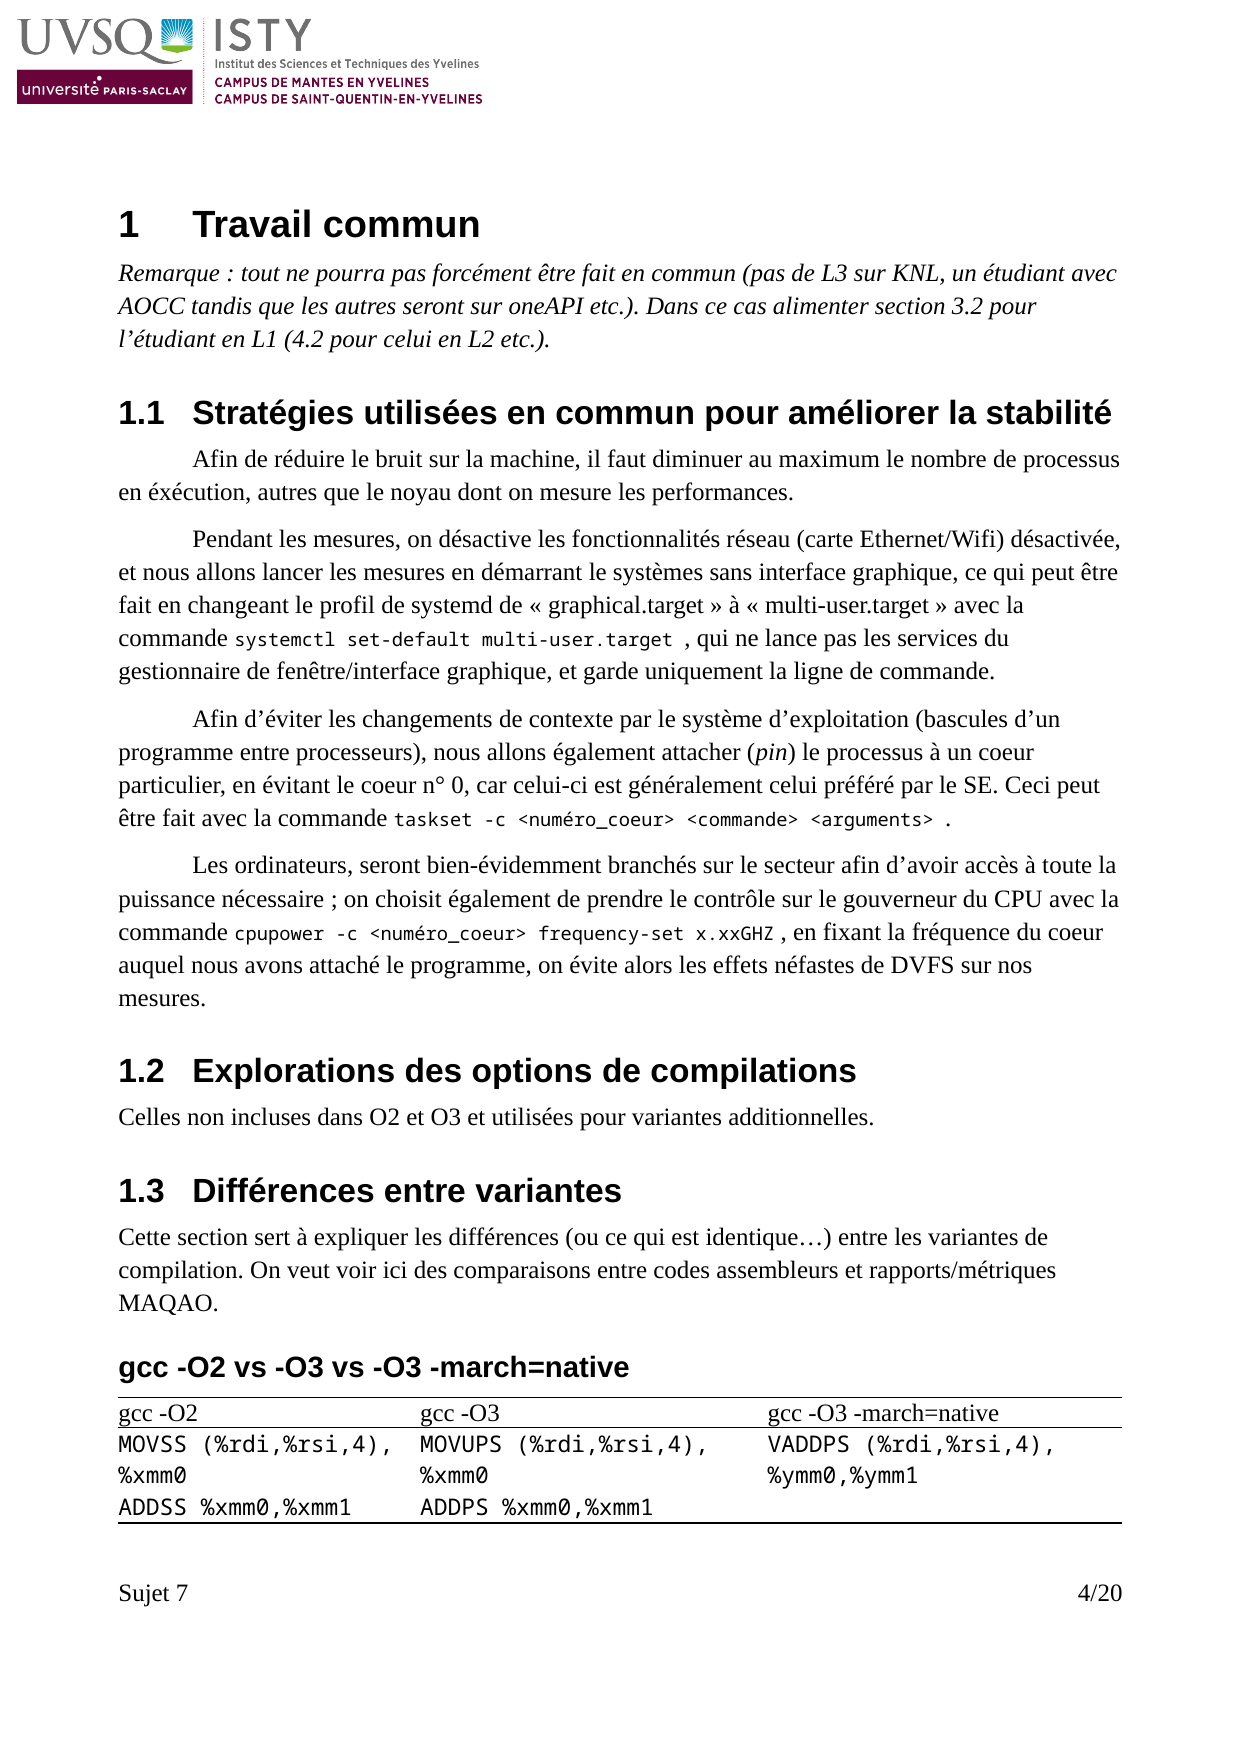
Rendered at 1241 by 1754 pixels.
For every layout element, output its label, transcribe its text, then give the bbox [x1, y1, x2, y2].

subtitle Travail commun [118, 202, 1122, 246]
subtitle gcc -O2 vs -O3 vs -O3 -march=native [118, 1350, 1122, 1384]
text Les ordinateurs, seront bien-évidemment branchés sur le secteur afin d’avoir accès à toute la puissance nécessaire ; on choisit également de prendre le contrôle sur le gouverneur du CPU avec la commande cpupower -c <numéro_coeur> frequency-set x.xxGHZ , en fixant la fréquence du coeur auquel nous avons attaché le programme, on évite alors les effets néfastes de DVFS sur nos mesures. [118, 851, 1122, 1011]
table_header gcc -O2 [118, 1398, 420, 1427]
table_cell VADDPS (%rdi,%rsi,4), %ymm0,%ymm1 [767, 1428, 1122, 1491]
text Celles non incluses dans O2 et O3 et utilisées pour variantes additionnelles. [118, 1102, 1122, 1131]
table_cell ADDPS %xmm0,%xmm1 [420, 1491, 767, 1522]
text Remarque : tout ne pourra pas forcément être fait en commun (pas de L3 sur KNL, un étudiant avec AOCC tandis que les autres seront sur oneAPI etc.). Dans ce cas alimenter section 3.2 pour l’étudiant en L1 (4.2 pour celui en L2 etc.). [118, 258, 1122, 353]
table_cell ADDSS %xmm0,%xmm1 [118, 1491, 420, 1522]
table_header gcc -O3 [420, 1398, 767, 1427]
text Afin d’éviter les changements de contexte par le système d’exploitation (bascules d’un programme entre processeurs), nous allons également attacher (pin) le processus à un coeur particulier, en évitant le coeur n° 0, car celui-ci est généralement celui préféré par le SE. Ceci peut être fait avec la commande taskset -c <numéro_coeur> <commande> <arguments> . [118, 704, 1122, 832]
table_header gcc -O3 -march=native [767, 1398, 1122, 1427]
table_cell MOVSS (%rdi,%rsi,4), %xmm0 [118, 1428, 420, 1491]
subtitle Explorations des options de compilations [118, 1051, 1122, 1090]
text Afin de réduire le bruit sur la machine, il faut diminuer au maximum le nombre de processus en éxécution, autres que le noyau dont on mesure les performances. [118, 444, 1122, 505]
table_cell [767, 1491, 1122, 1522]
subtitle Stratégies utilisées en commun pour améliorer la stabilité [118, 392, 1122, 431]
text Cette section sert à expliquer les différences (ou ce qui est identique…) entre les variantes de compilation. On veut voir ici des comparaisons entre codes assembleurs et rapports/métriques MAQAO. [118, 1222, 1122, 1317]
subtitle Différences entre variantes [118, 1171, 1122, 1209]
picture [2, 2, 497, 121]
text Pendant les mesures, on désactive les fonctionnalités réseau (carte Ethernet/Wifi) désactivée, et nous allons lancer les mesures en démarrant le systèmes sans interface graphique, ce qui peut être fait en changeant le profil de systemd de « graphical.target » à « multi-user.target » avec la commande systemctl set-default multi-user.target , qui ne lance pas les services du gestionnaire de fenêtre/interface graphique, et garde uniquement la ligne de commande. [118, 524, 1122, 685]
table_cell MOVUPS (%rdi,%rsi,4), %xmm0 [420, 1428, 767, 1491]
